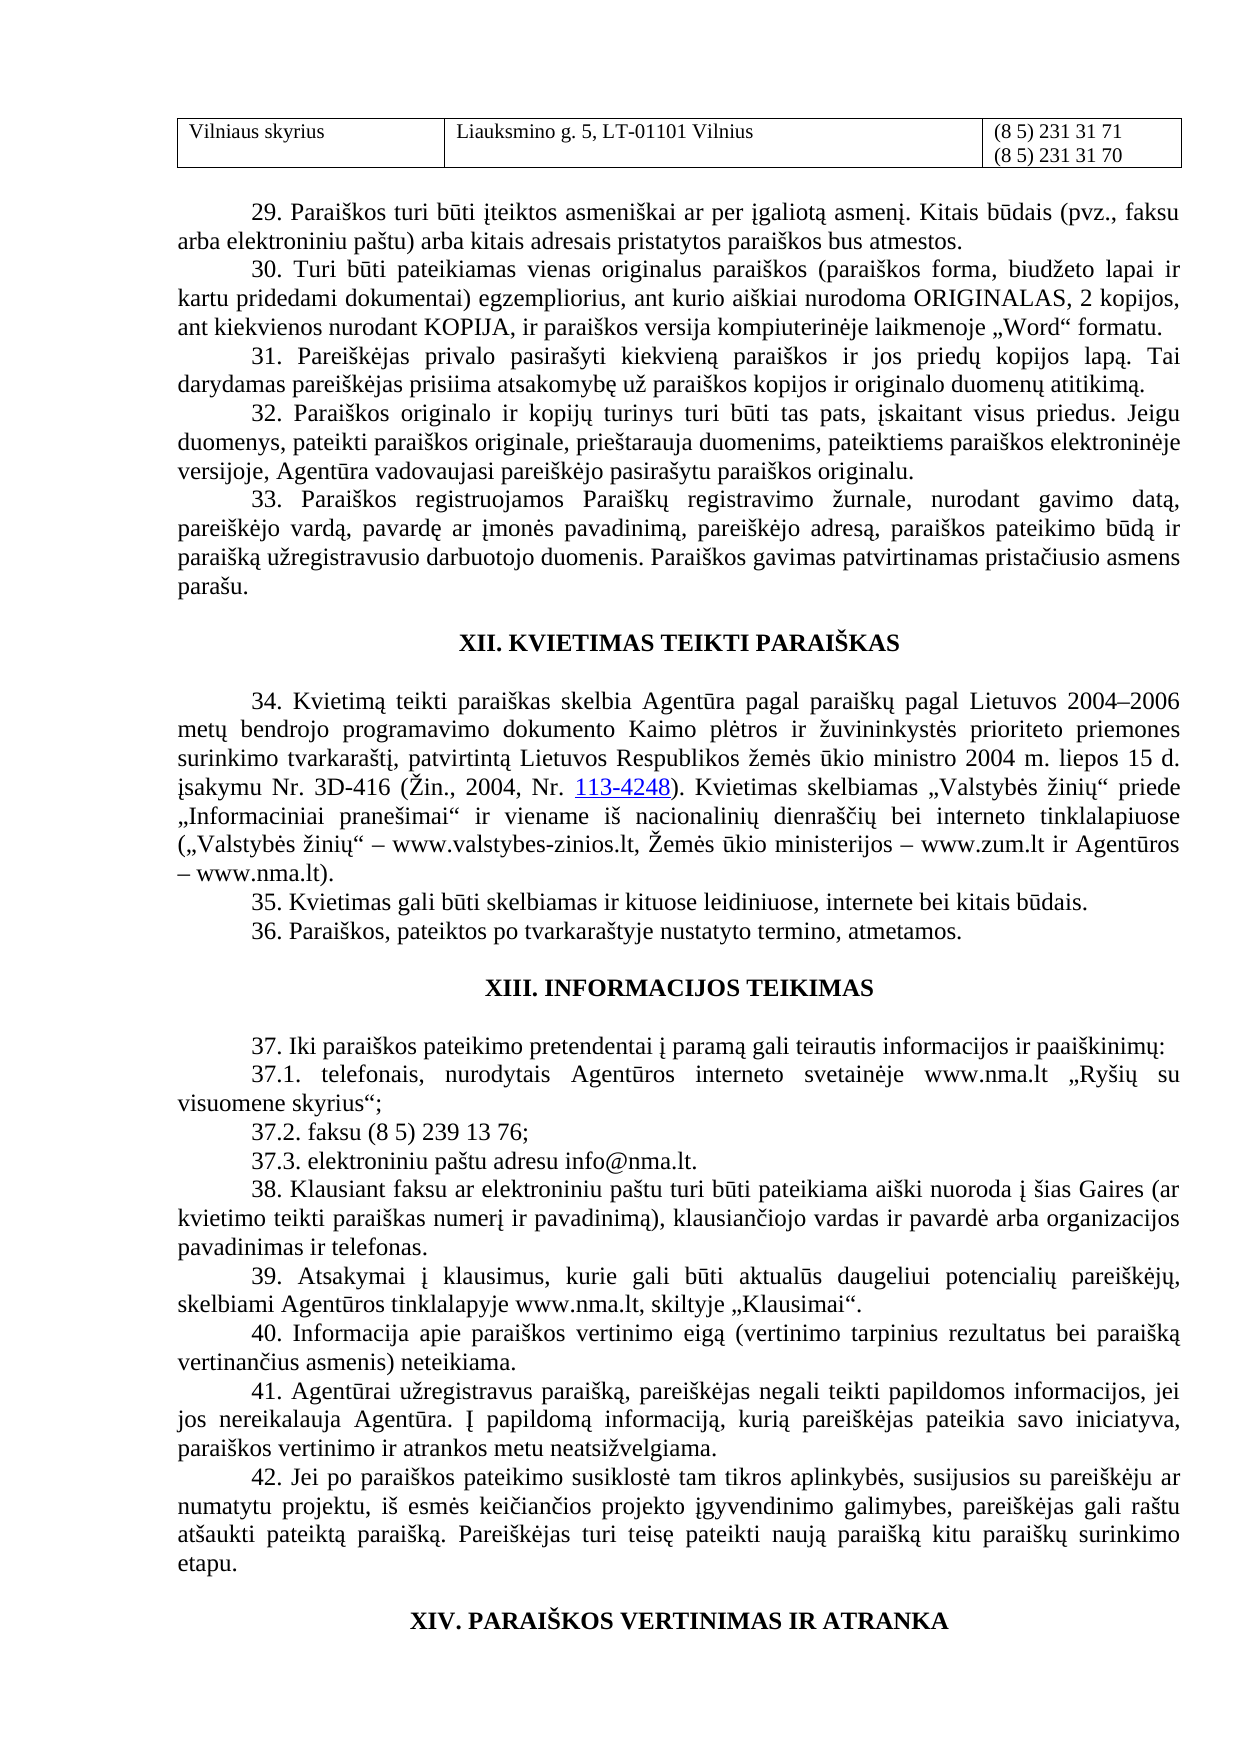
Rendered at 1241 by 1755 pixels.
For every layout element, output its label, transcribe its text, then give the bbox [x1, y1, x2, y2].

text 34. Kvietimą teikti paraiškas skelbia Agentūra pagal paraiškų pagal Lietuvos 2004–2006 metų bendrojo programavimo dokumento Kaimo plėtros ir žuvininkystės prioriteto priemones surinkimo tvarkaraštį, patvirtintą Lietuvos Respublikos žemės ūkio ministro 2004 m. liepos 15 d. įsakymu Nr. 3D-416 (Žin., 2004, Nr. 113-4248). Kvietimas skelbiamas „Valstybės žinių“ priede „Informaciniai pranešimai“ ir viename iš nacionalinių dienraščių bei interneto tinklalapiuose („Valstybės žinių“ – www.valstybes-zinios.lt, Žemės ūkio ministerijos – www.zum.lt ir Agentūros – www.nma.lt). [177, 686, 1181, 887]
text 38. Klausiant faksu ar elektroniniu paštu turi būti pateikiama aiški nuoroda į šias Gaires (ar kvietimo teikti paraiškas numerį ir pavadinimą), klausiančiojo vardas ir pavardė arba organizacijos pavadinimas ir telefonas. [177, 1174, 1181, 1261]
table_cell Liauksmino g. 5, LT-01101 Vilnius [445, 119, 982, 167]
text 35. Kvietimas gali būti skelbiamas ir kituose leidiniuose, internete bei kitais būdais. [177, 887, 1181, 916]
text 42. Jei po paraiškos pateikimo susiklostė tam tikros aplinkybės, susijusios su pareiškėju ar numatytu projektu, iš esmės keičiančios projekto įgyvendinimo galimybes, pareiškėjas gali raštu atšaukti pateiktą paraišką. Pareiškėjas turi teisę pateikti naują paraišką kitu paraiškų surinkimo etapu. [177, 1462, 1181, 1577]
text 31. Pareiškėjas privalo pasirašyti kiekvieną paraiškos ir jos priedų kopijos lapą. Tai darydamas pareiškėjas prisiima atsakomybę už paraiškos kopijos ir originalo duomenų atitikimą. [177, 341, 1181, 398]
text 29. Paraiškos turi būti įteiktos asmeniškai ar per įgaliotą asmenį. Kitais būdais (pvz., faksu arba elektroniniu paštu) arba kitais adresais pristatytos paraiškos bus atmestos. [177, 197, 1181, 254]
text 37. Iki paraiškos pateikimo pretendentai į paramą gali teirautis informacijos ir paaiškinimų: [177, 1031, 1181, 1059]
text 40. Informacija apie paraiškos vertinimo eigą (vertinimo tarpinius rezultatus bei paraišką vertinančius asmenis) neteikiama. [177, 1318, 1181, 1376]
table_cell Vilniaus skyrius [178, 119, 444, 167]
text 37.2. faksu (8 5) 239 13 76; [177, 1117, 1181, 1146]
text XII. KVIETIMAS TEIKTI PARAIŠKAS [177, 628, 1181, 657]
text 32. Paraiškos originalo ir kopijų turinys turi būti tas pats, įskaitant visus priedus. Jeigu duomenys, pateikti paraiškos originale, prieštarauja duomenims, pateiktiems paraiškos elektroninėje versijoje, Agentūra vadovaujasi pareiškėjo pasirašytu paraiškos originalu. [177, 398, 1181, 484]
text XIV. PARAIŠKOS VERTINIMAS IR ATRANKA [177, 1606, 1181, 1634]
text 33. Paraiškos registruojamos Paraiškų registravimo žurnale, nurodant gavimo datą, pareiškėjo vardą, pavardę ar įmonės pavadinimą, pareiškėjo adresą, paraiškos pateikimo būdą ir paraišką užregistravusio darbuotojo duomenis. Paraiškos gavimas patvirtinamas pristačiusio asmens parašu. [177, 484, 1181, 599]
text 37.1. telefonais, nurodytais Agentūros interneto svetainėje www.nma.lt „Ryšių su visuomene skyrius“; [177, 1059, 1181, 1117]
table_cell (8 5) 231 31 71 (8 5) 231 31 70 [983, 119, 1181, 167]
text XIII. INFORMACIJOS TEIKIMAS [177, 973, 1181, 1002]
text 37.3. elektroniniu paštu adresu info@nma.lt. [177, 1146, 1181, 1174]
text 41. Agentūrai užregistravus paraišką, pareiškėjas negali teikti papildomos informacijos, jei jos nereikalauja Agentūra. Į papildomą informaciją, kurią pareiškėjas pateikia savo iniciatyva, paraiškos vertinimo ir atrankos metu neatsižvelgiama. [177, 1376, 1181, 1462]
text 39. Atsakymai į klausimus, kurie gali būti aktualūs daugeliui potencialių pareiškėjų, skelbiami Agentūros tinklalapyje www.nma.lt, skiltyje „Klausimai“. [177, 1261, 1181, 1318]
text 30. Turi būti pateikiamas vienas originalus paraiškos (paraiškos forma, biudžeto lapai ir kartu pridedami dokumentai) egzempliorius, ant kurio aiškiai nurodoma ORIGINALAS, 2 kopijos, ant kiekvienos nurodant KOPIJA, ir paraiškos versija kompiuterinėje laikmenoje „Word“ formatu. [177, 254, 1181, 341]
text 36. Paraiškos, pateiktos po tvarkaraštyje nustatyto termino, atmetamos. [177, 916, 1181, 944]
